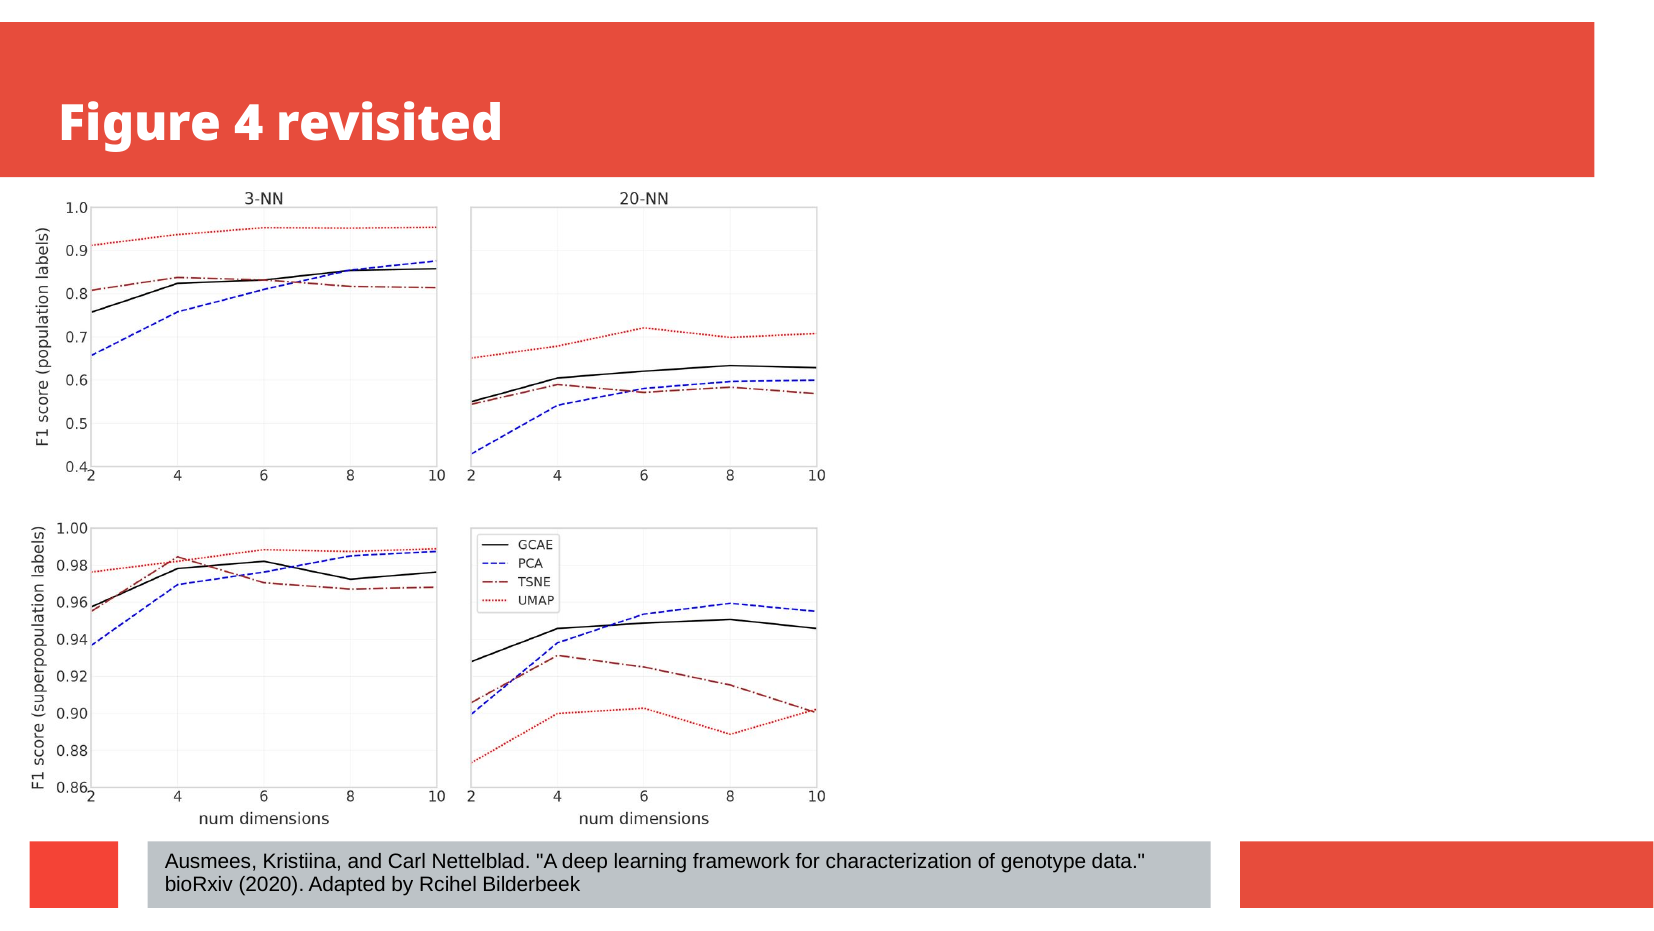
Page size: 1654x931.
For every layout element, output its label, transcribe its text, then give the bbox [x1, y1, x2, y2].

text_box Ausmees, Kristiina, and Carl Nettelblad. "A deep learning framework for characterization of genotype data." bioRxiv (2020). Adapted by Rcihel Bilderbeek [150, 842, 1186, 904]
title Figure 4 revisited [59, 44, 1595, 156]
picture [30, 191, 826, 826]
